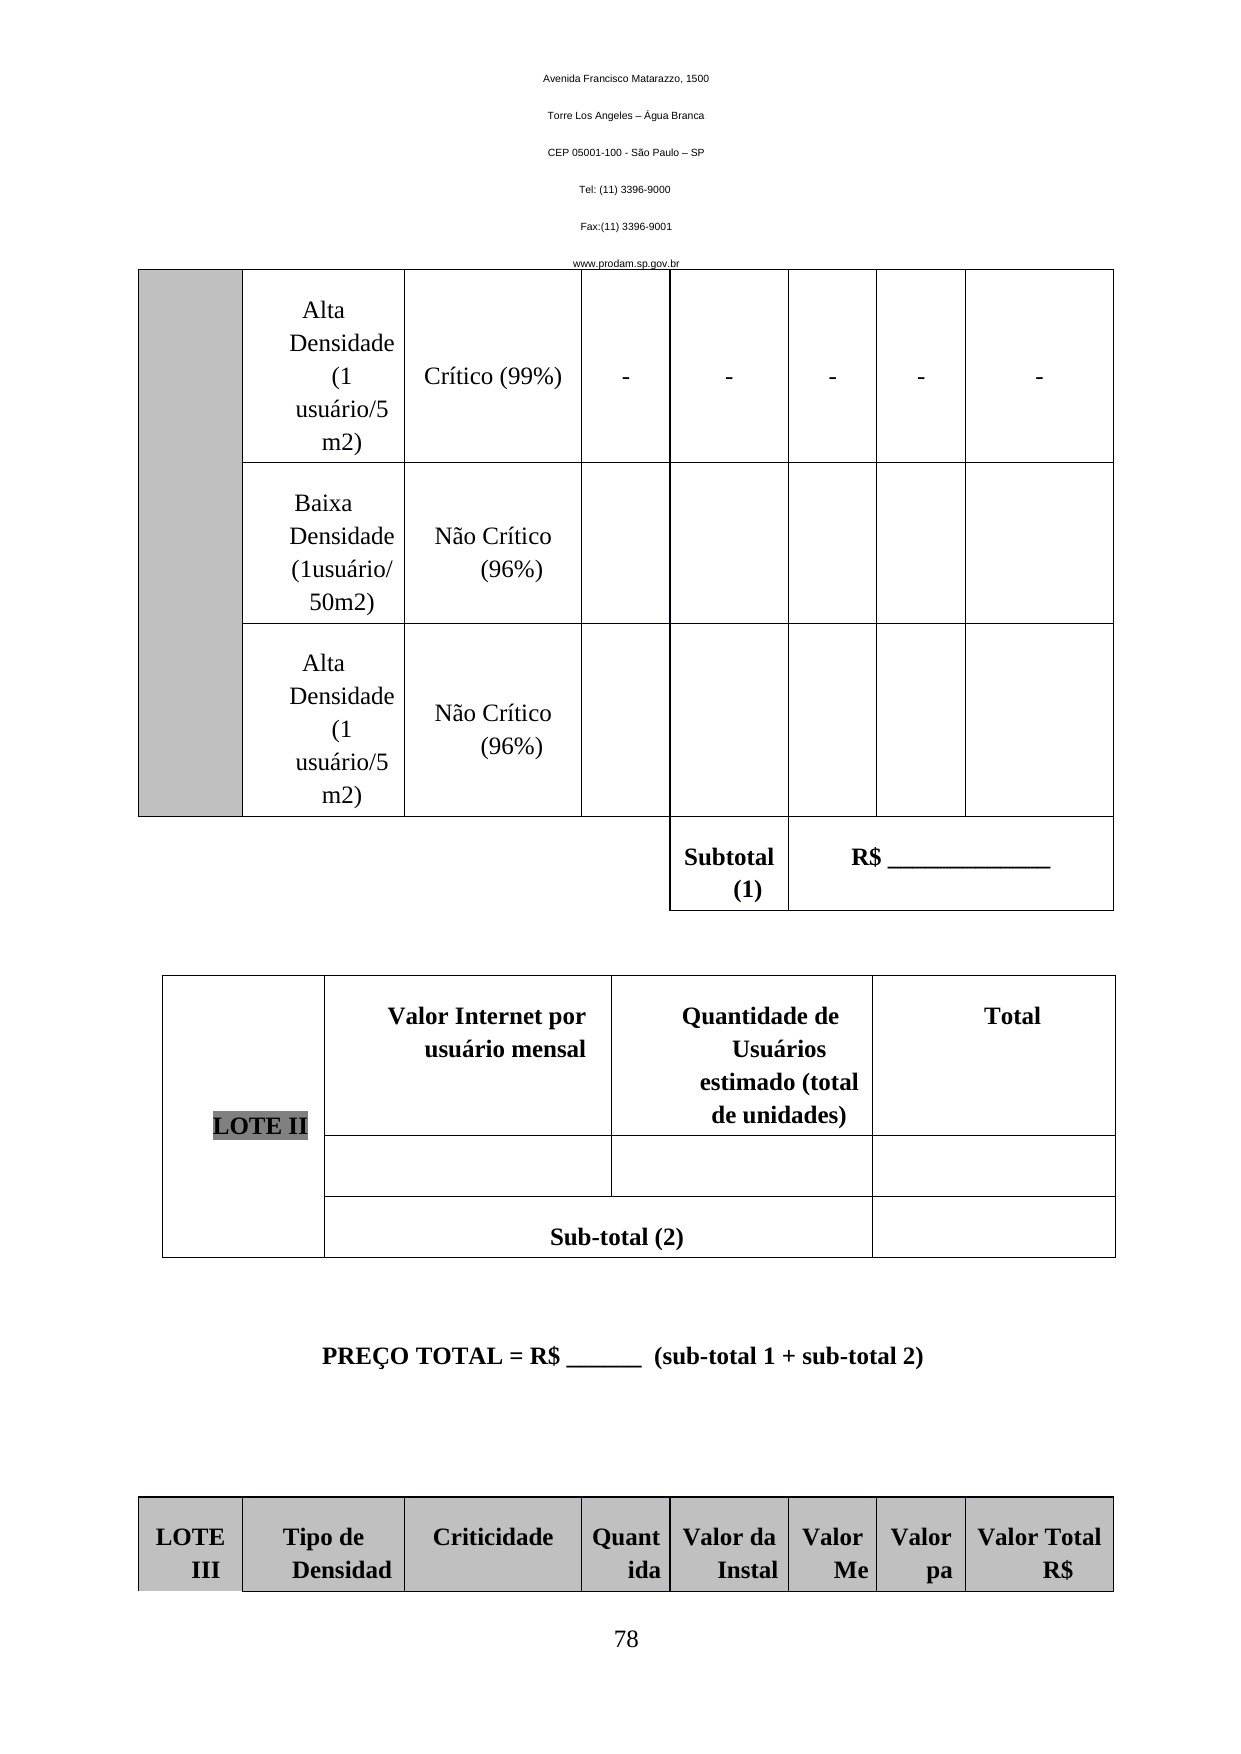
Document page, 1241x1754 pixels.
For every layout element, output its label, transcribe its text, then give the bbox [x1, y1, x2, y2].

table_cell Não Crítico (96%) [405, 463, 581, 622]
table_cell [966, 463, 1113, 622]
table_cell [877, 463, 965, 622]
table_cell [139, 817, 242, 909]
table_header Total [873, 976, 1115, 1135]
table_header LOTE II [163, 976, 324, 1257]
table_cell - [789, 270, 876, 462]
table_cell Subtotal (1) [671, 817, 788, 909]
table_cell [242, 817, 404, 909]
table_header Criticidade [405, 1498, 581, 1591]
table_cell Baixa Densidade (1usuário/50m2) [243, 463, 404, 622]
table_cell - [966, 270, 1113, 462]
table_cell [671, 624, 788, 816]
table_cell [789, 463, 876, 622]
table_cell Não Crítico (96%) [405, 624, 581, 816]
text PREÇO TOTAL = R$ ______ (sub-total 1 + sub-total 2) [148, 1341, 1104, 1370]
table_header Valor da Instal [671, 1498, 788, 1591]
table_cell [325, 1136, 611, 1196]
table_cell [612, 1136, 872, 1196]
table_cell [671, 463, 788, 622]
table_cell [582, 624, 669, 816]
table_cell [873, 1136, 1115, 1196]
table_header LOTE III [139, 1498, 242, 1591]
table_cell [873, 1197, 1115, 1257]
table_cell - [877, 270, 965, 462]
table_cell R$ _____________ [789, 817, 1113, 909]
table_cell [405, 817, 582, 909]
table_header Valor Me [789, 1498, 876, 1591]
table_header Tipo de Densidad [243, 1498, 404, 1591]
table_cell Crítico (99%) [405, 270, 581, 462]
table_header Quantida [582, 1498, 669, 1591]
table_cell Alta Densidade (1 usuário/5m2) [243, 624, 404, 816]
table_cell [877, 624, 965, 816]
table_header Quantidade de Usuários estimado (total de unidades) [612, 976, 872, 1135]
table_cell [966, 624, 1113, 816]
table_cell [582, 463, 669, 622]
table_cell [789, 624, 876, 816]
table_cell [582, 817, 669, 909]
table_header [139, 270, 242, 816]
table_cell - [582, 270, 669, 462]
table_cell - [671, 270, 788, 462]
table_header Valor Internet por usuário mensal [325, 976, 611, 1135]
table_header Valor Total R$ [966, 1498, 1113, 1591]
table_cell Alta Densidade (1 usuário/5m2) [243, 270, 404, 462]
table_header Valor pa [877, 1498, 965, 1591]
table_cell Sub-total (2) [325, 1197, 872, 1257]
